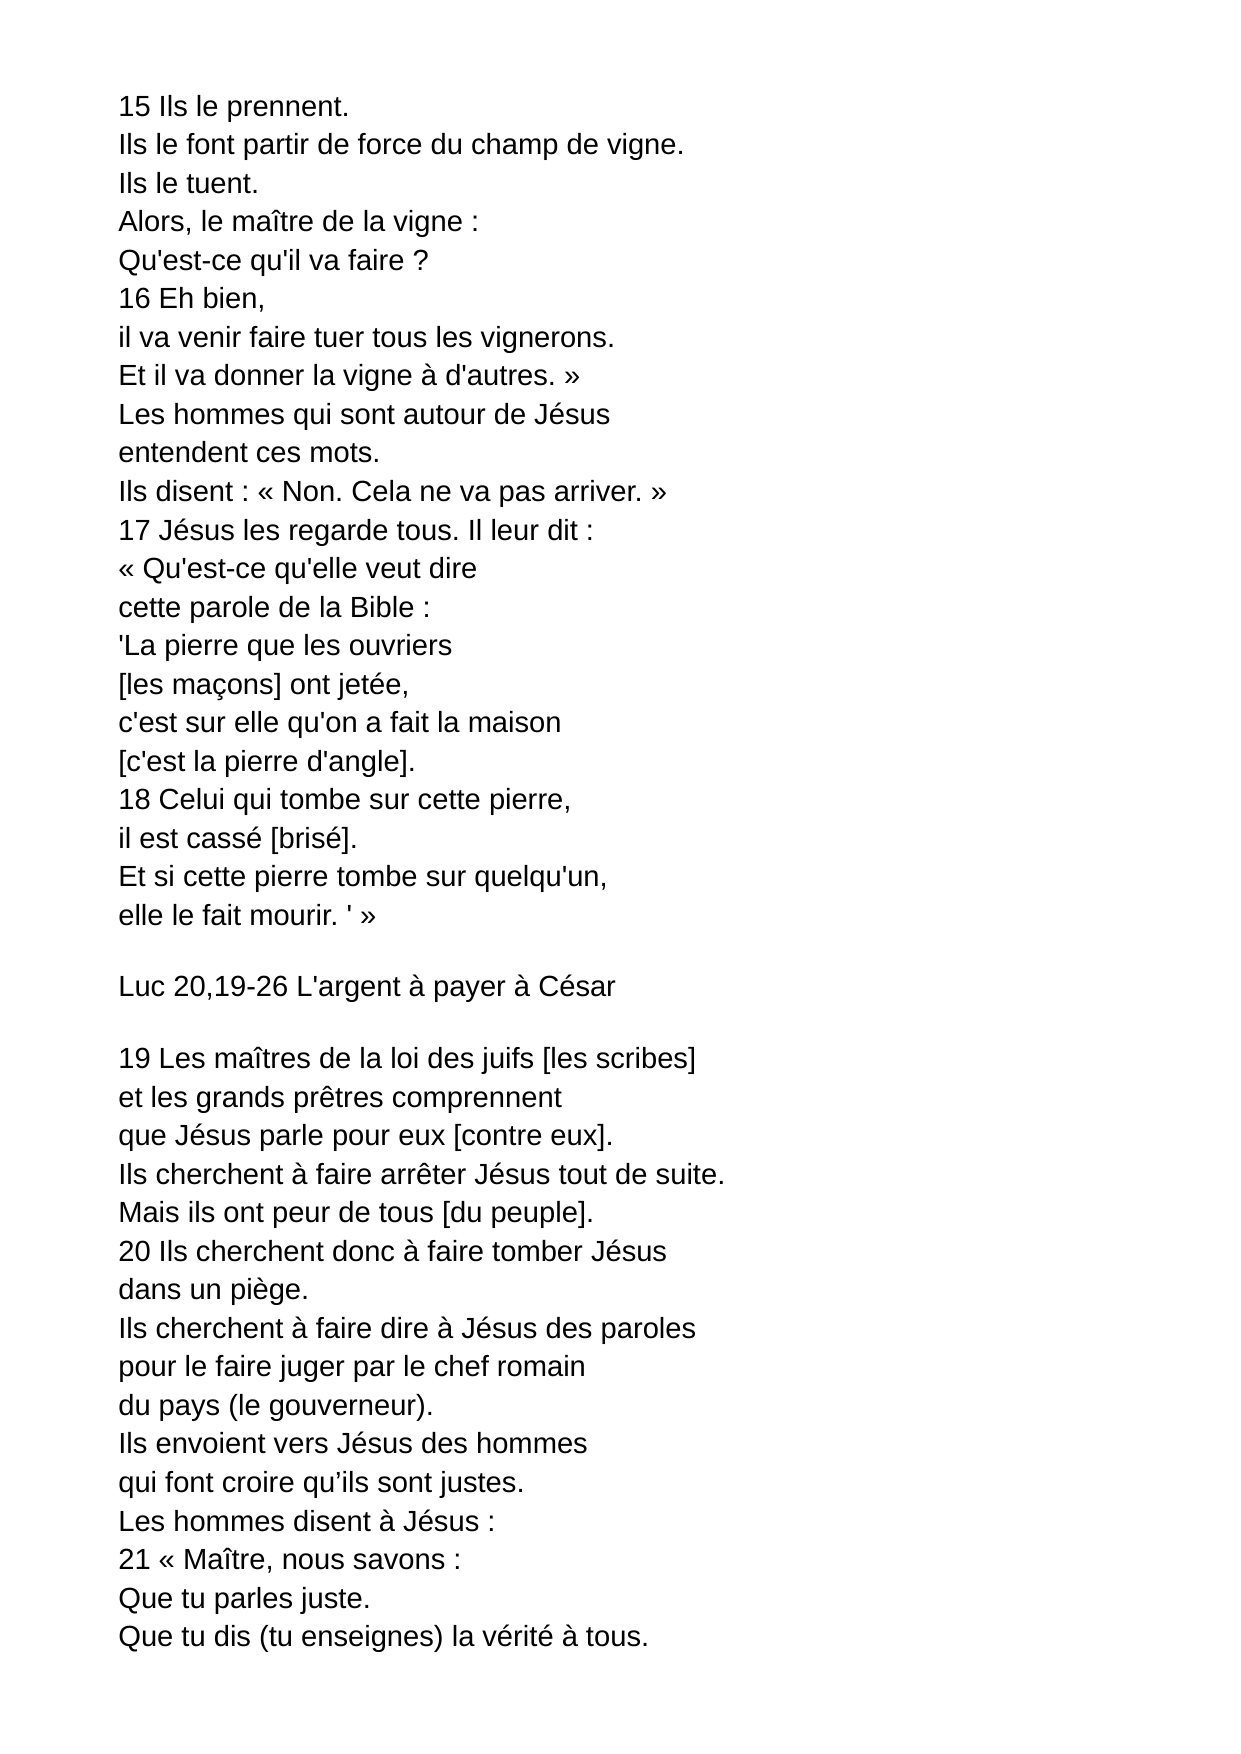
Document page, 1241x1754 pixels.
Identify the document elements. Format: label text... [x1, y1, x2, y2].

text cette parole de la Bible : [118, 589, 1122, 623]
text Les hommes disent à Jésus : [118, 1503, 1122, 1537]
text qui font croire qu’ils sont justes. [118, 1465, 1122, 1498]
text Et il va donner la vigne à d'autres. » [118, 358, 1122, 392]
text [les maçons] ont jetée, [118, 667, 1122, 700]
text Alors, le maître de la vigne : [118, 204, 1122, 238]
text Ils cherchent à faire dire à Jésus des paroles [118, 1311, 1122, 1344]
text dans un piège. [118, 1272, 1122, 1306]
text [c'est la pierre d'angle]. [118, 744, 1122, 777]
text Et si cette pierre tombe sur quelqu'un, [118, 859, 1122, 893]
text 'La pierre que les ouvriers [118, 628, 1122, 662]
text il va venir faire tuer tous les vignerons. [118, 320, 1122, 353]
text Ils cherchent à faire arrêter Jésus tout de suite. [118, 1157, 1122, 1190]
text 18 Celui qui tombe sur cette pierre, [118, 782, 1122, 816]
text Qu'est-ce qu'il va faire ? [118, 243, 1122, 276]
text « Qu'est-ce qu'elle veut dire [118, 551, 1122, 584]
text Les hommes qui sont autour de Jésus [118, 397, 1122, 430]
text Ils le font partir de force du champ de vigne. [118, 127, 1122, 161]
text du pays (le gouverneur). [118, 1388, 1122, 1421]
text 19 Les maîtres de la loi des juifs [les scribes] [118, 1041, 1122, 1074]
text Ils envoient vers Jésus des hommes [118, 1426, 1122, 1460]
text elle le fait mourir. ' » [118, 898, 1122, 931]
text 16 Eh bien, [118, 281, 1122, 315]
text Luc 20,19-26 L'argent à payer à César [118, 969, 1122, 1003]
text Ils disent : « Non. Cela ne va pas arriver. » [118, 474, 1122, 507]
text 17 Jésus les regarde tous. Il leur dit : [118, 512, 1122, 546]
text Mais ils ont peur de tous [du peuple]. [118, 1195, 1122, 1229]
text 20 Ils cherchent donc à faire tomber Jésus [118, 1234, 1122, 1267]
text que Jésus parle pour eux [contre eux]. [118, 1118, 1122, 1152]
text et les grands prêtres comprennent [118, 1079, 1122, 1113]
text Ils le tuent. [118, 166, 1122, 199]
text 15 Ils le prennent. [118, 88, 1122, 122]
text Que tu parles juste. [118, 1581, 1122, 1614]
text c'est sur elle qu'on a fait la maison [118, 705, 1122, 739]
text entendent ces mots. [118, 435, 1122, 469]
text 21 « Maître, nous savons : [118, 1542, 1122, 1576]
text pour le faire juger par le chef romain [118, 1349, 1122, 1383]
text Que tu dis (tu enseignes) la vérité à tous. [118, 1619, 1122, 1653]
text il est cassé [brisé]. [118, 821, 1122, 854]
